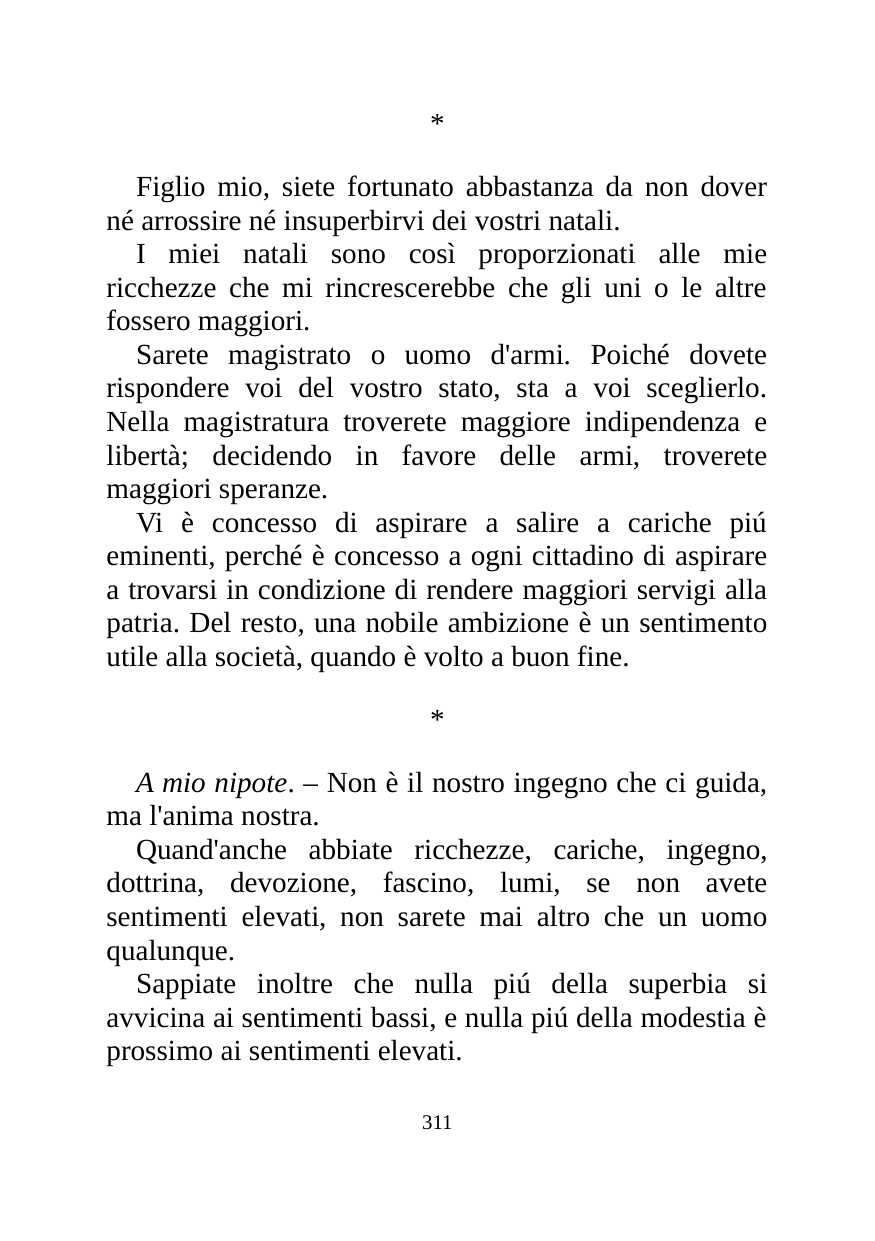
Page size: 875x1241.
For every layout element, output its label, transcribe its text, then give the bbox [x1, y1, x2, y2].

text * [106, 702, 768, 735]
text A mio nipote. – Non è il nostro ingegno che ci guida, ma l'anima nostra. [106, 765, 768, 832]
text Sappiate inoltre che nulla piú della superbia si avvicina ai sentimenti bassi, e nulla piú della modestia è prossimo ai sentimenti elevati. [106, 966, 768, 1067]
text Quand'anche abbiate ricchezze, cariche, ingegno, dottrina, devozione, fascino, lumi, se non avete sentimenti elevati, non sarete mai altro che un uomo qualunque. [106, 832, 768, 966]
text Vi è concesso di aspirare a salire a cariche piú eminenti, perché è concesso a ogni cittadino di aspirare a trovarsi in condizione di rendere maggiori servigi alla patria. Del resto, una nobile ambizione è un sentimento utile alla società, quando è volto a buon fine. [106, 505, 768, 672]
text Sarete magistrato o uomo d'armi. Poiché dovete rispondere voi del vostro stato, sta a voi sceglierlo. Nella magistratura troverete maggiore indipendenza e libertà; decidendo in favore delle armi, troverete maggiori speranze. [106, 337, 768, 505]
text I miei natali sono così proporzionati alle mie ricchezze che mi rincrescerebbe che gli uni o le altre fossero maggiori. [106, 236, 768, 337]
text * [106, 106, 768, 140]
text Figlio mio, siete fortunato abbastanza da non dover né arrossire né insuperbirvi dei vostri natali. [106, 169, 768, 236]
